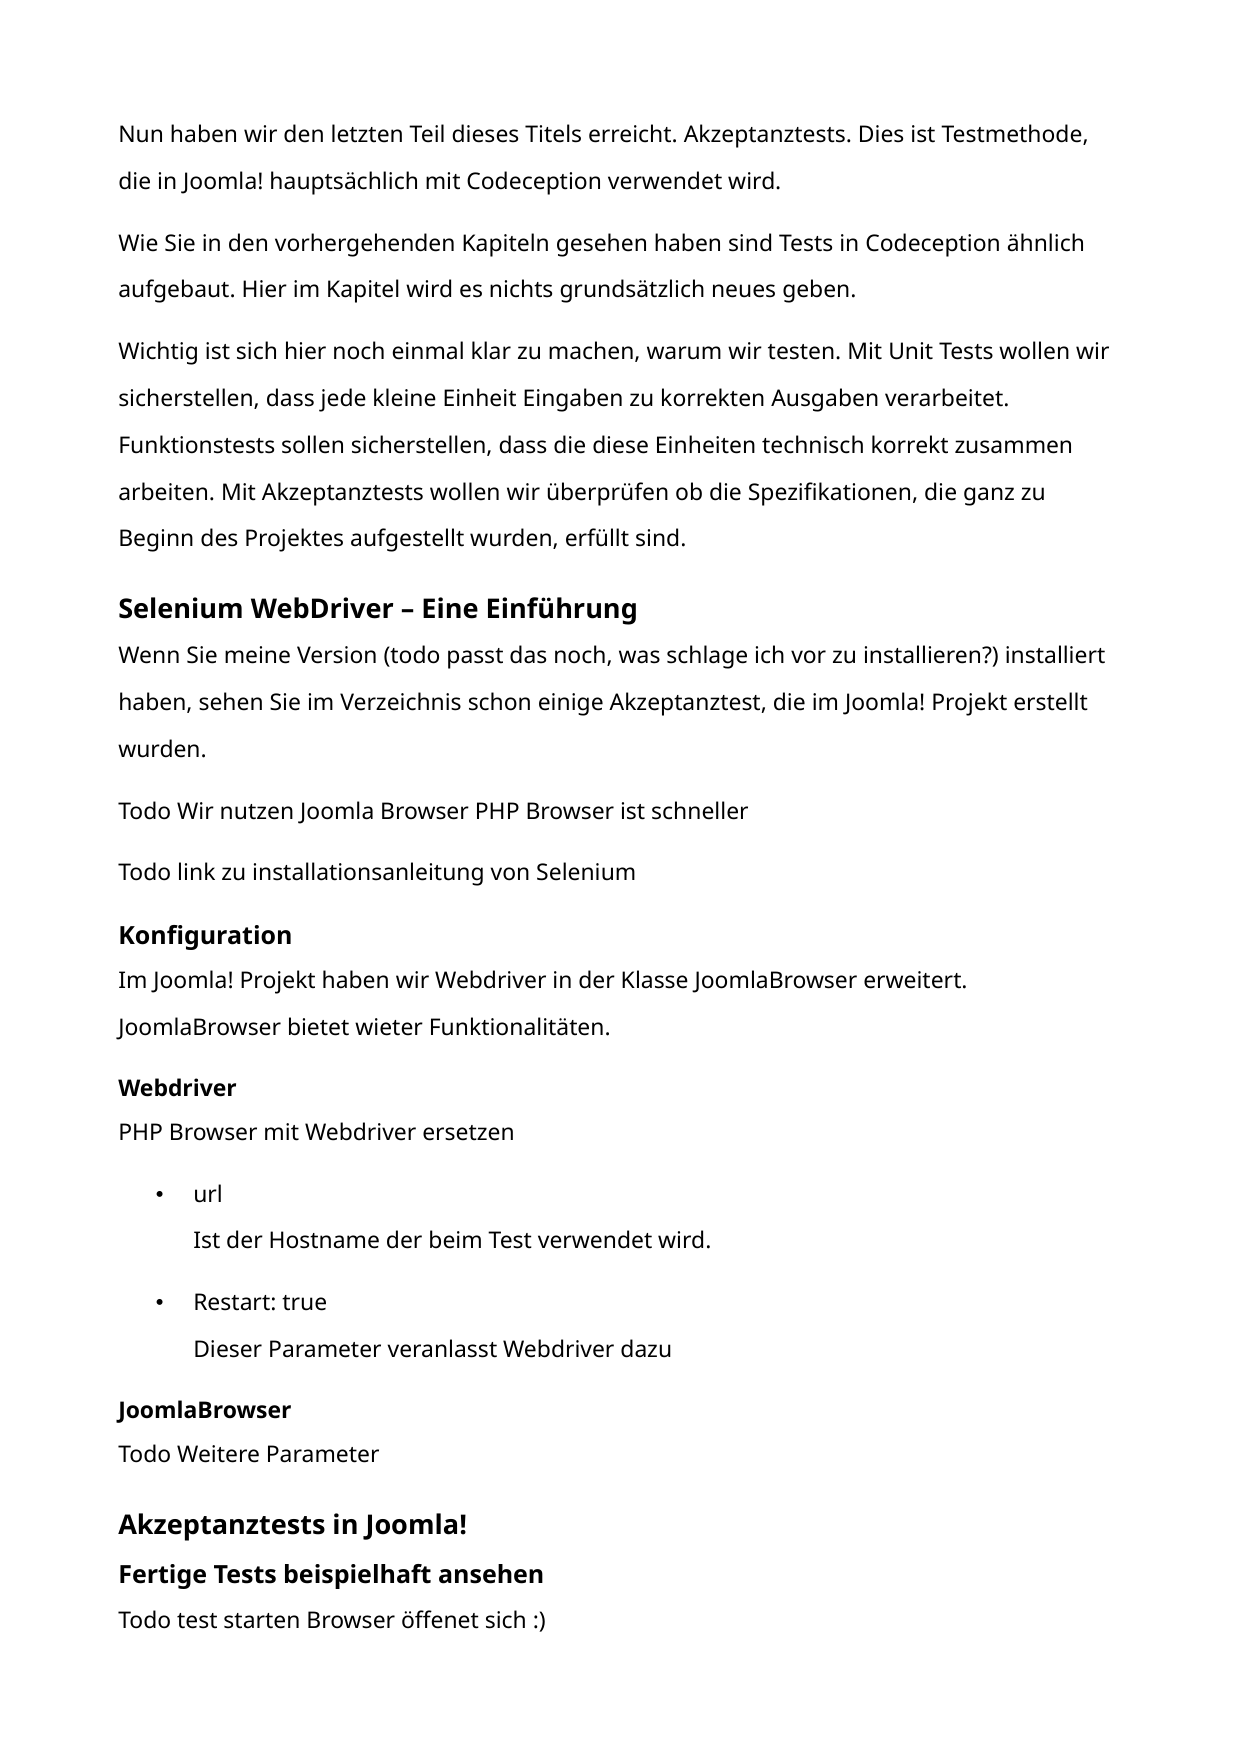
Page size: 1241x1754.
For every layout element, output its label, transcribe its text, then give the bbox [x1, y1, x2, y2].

list url Ist der Hostname der beim Test verwendet wird. [156, 1178, 1122, 1256]
text Todo Weitere Parameter [118, 1438, 1122, 1469]
subtitle JoomlaBrowser [118, 1394, 1122, 1426]
text Im Joomla! Projekt haben wir Webdriver in der Klasse JoomlaBrowser erweitert. JoomlaBrowser bietet wieter Funktionalitäten. [118, 964, 1122, 1042]
text PHP Browser mit Webdriver ersetzen [118, 1116, 1122, 1147]
subtitle Webdriver [118, 1072, 1122, 1104]
subtitle Selenium WebDriver – Eine Einführung [118, 590, 1122, 627]
text Wenn Sie meine Version (todo passt das noch, was schlage ich vor zu installieren?) installiert haben, sehen Sie im Verzeichnis schon einige Akzeptanztest, die im Joomla! Projekt erstellt wurden. [118, 639, 1122, 764]
text Wichtig ist sich hier noch einmal klar zu machen, warum wir testen. Mit Unit Tests wollen wir sicherstellen, dass jede kleine Einheit Eingaben zu korrekten Ausgaben verarbeitet. Funktionstests sollen sicherstellen, dass die diese Einheiten technisch korrekt zusammen arbeiten. Mit Akzeptanztests wollen wir überprüfen ob die Spezifikationen, die ganz zu Beginn des Projektes aufgestellt wurden, erfüllt sind. [118, 335, 1122, 553]
text Wie Sie in den vorhergehenden Kapiteln gesehen haben sind Tests in Codeception ähnlich aufgebaut. Hier im Kapitel wird es nichts grundsätzlich neues geben. [118, 226, 1122, 304]
subtitle Konfiguration [118, 917, 1122, 952]
text Nun haben wir den letzten Teil dieses Titels erreicht. Akzeptanztests. Dies ist Testmethode, die in Joomla! hauptsächlich mit Codeception verwendet wird. [118, 118, 1122, 196]
subtitle Fertige Tests beispielhaft ansehen [118, 1557, 1122, 1591]
text Todo Wir nutzen Joomla Browser PHP Browser ist schneller [118, 794, 1122, 826]
list Restart: true Dieser Parameter veranlasst Webdriver dazu [156, 1286, 1122, 1364]
text Todo test starten Browser öffenet sich :) [118, 1604, 1122, 1635]
text Todo link zu installationsanleitung von Selenium [118, 856, 1122, 887]
subtitle Akzeptanztests in Joomla! [118, 1506, 1122, 1543]
